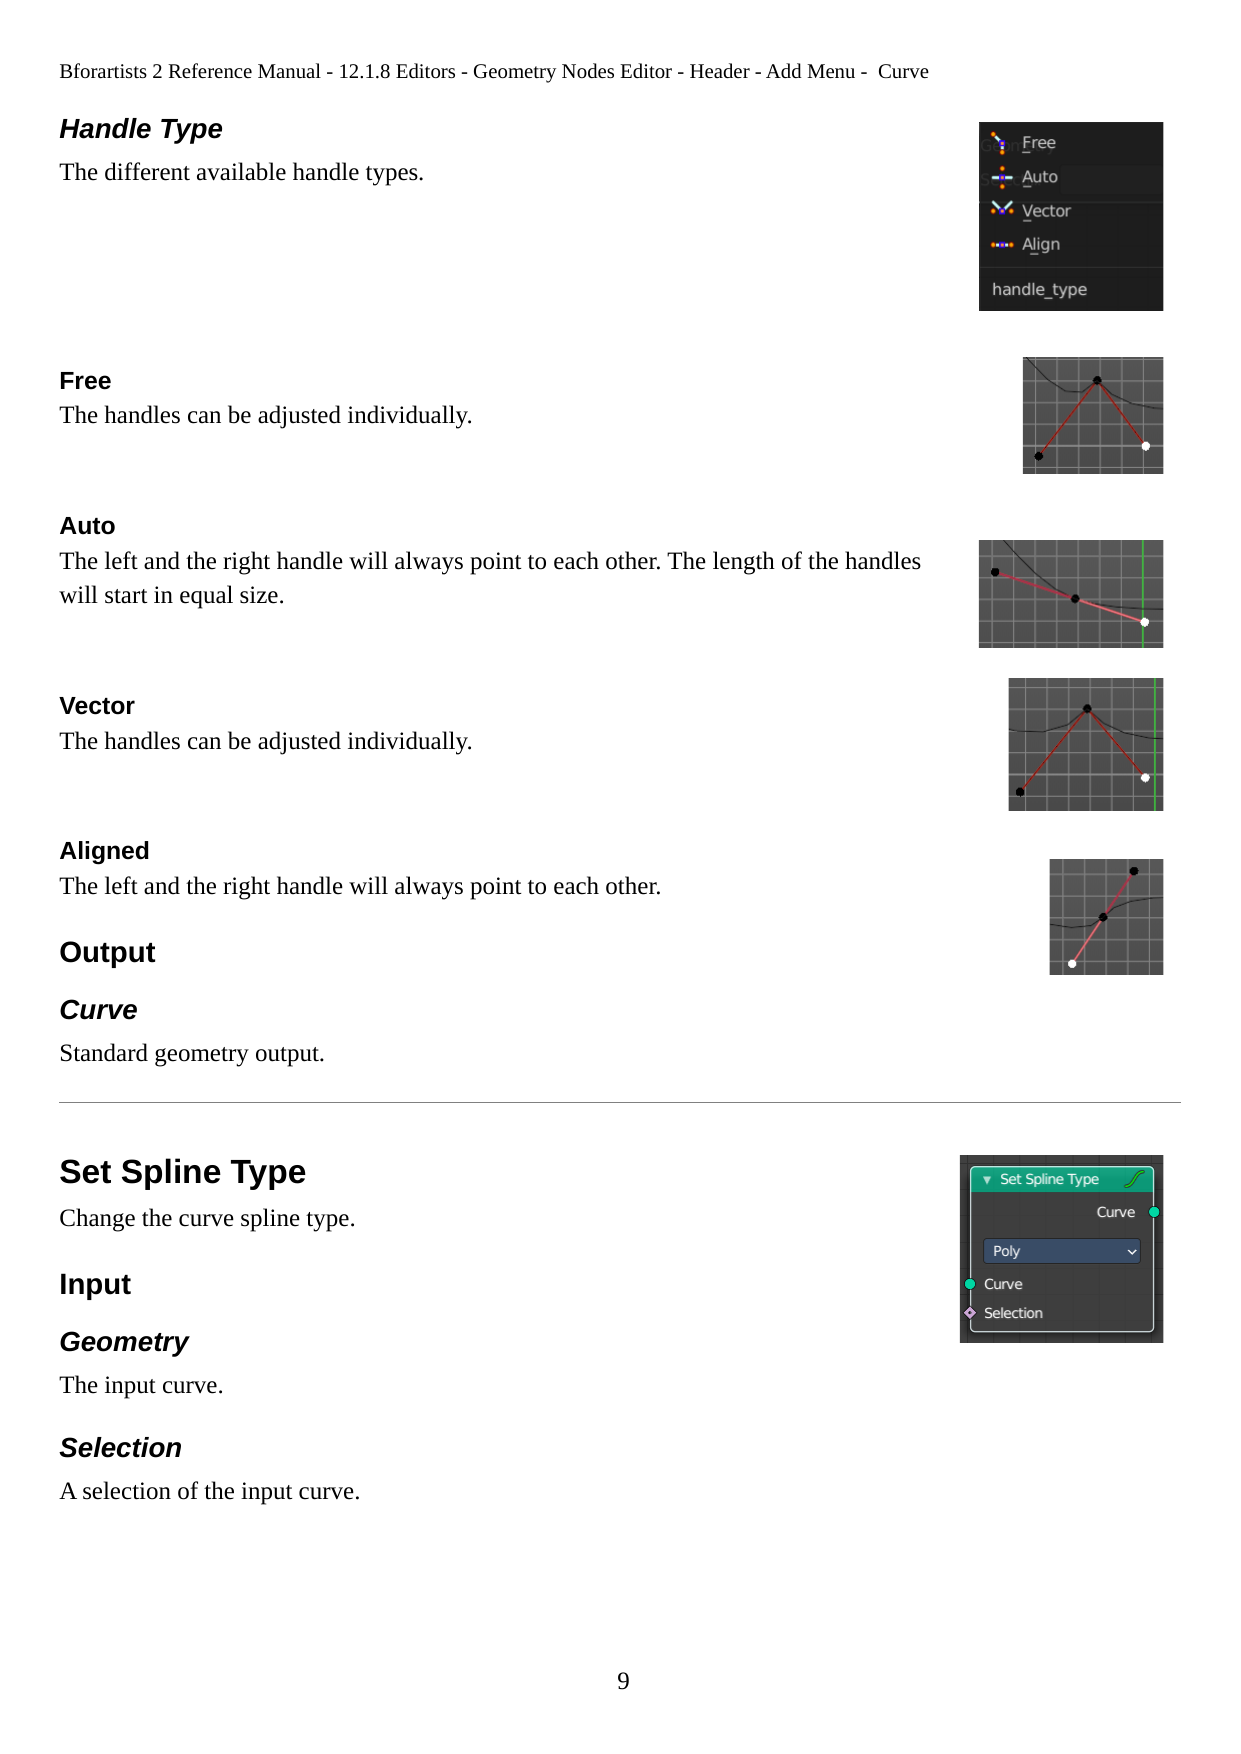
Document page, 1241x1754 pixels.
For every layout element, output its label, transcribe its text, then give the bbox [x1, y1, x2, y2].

subtitle [1164, 366, 1181, 394]
picture [979, 122, 1164, 311]
subtitle [1164, 1267, 1181, 1301]
text The handles can be adjusted individually. [59, 726, 1008, 754]
text The handles can be adjusted individually. [59, 401, 1022, 429]
subtitle Free [59, 366, 1022, 394]
subtitle Curve [59, 994, 1181, 1026]
subtitle Handle Type [59, 113, 1181, 144]
text A selection of the input curve. [59, 1476, 1181, 1505]
picture [1049, 859, 1164, 975]
text Change the curve spline type. [59, 1203, 959, 1232]
text The input curve. [59, 1370, 1181, 1399]
picture [978, 540, 1164, 648]
subtitle Selection [59, 1432, 1181, 1463]
text The left and the right handle will always point to each other. [59, 871, 1049, 900]
picture [1008, 678, 1164, 811]
text The different available handle types. [59, 157, 979, 186]
subtitle [1164, 935, 1181, 969]
text Standard geometry output. [59, 1038, 1181, 1067]
subtitle [1164, 691, 1181, 719]
subtitle Auto [59, 511, 1181, 540]
subtitle Input [59, 1267, 959, 1301]
subtitle Output [59, 935, 1049, 969]
subtitle Set Spline Type [59, 1152, 1181, 1191]
subtitle Geometry [59, 1326, 1181, 1357]
subtitle Vector [59, 691, 1008, 719]
picture [959, 1155, 1164, 1343]
picture [1022, 357, 1164, 474]
text The left and the right handle will always point to each other. The length of the handles will start in equal size. [59, 546, 978, 609]
subtitle Aligned [59, 836, 1181, 865]
